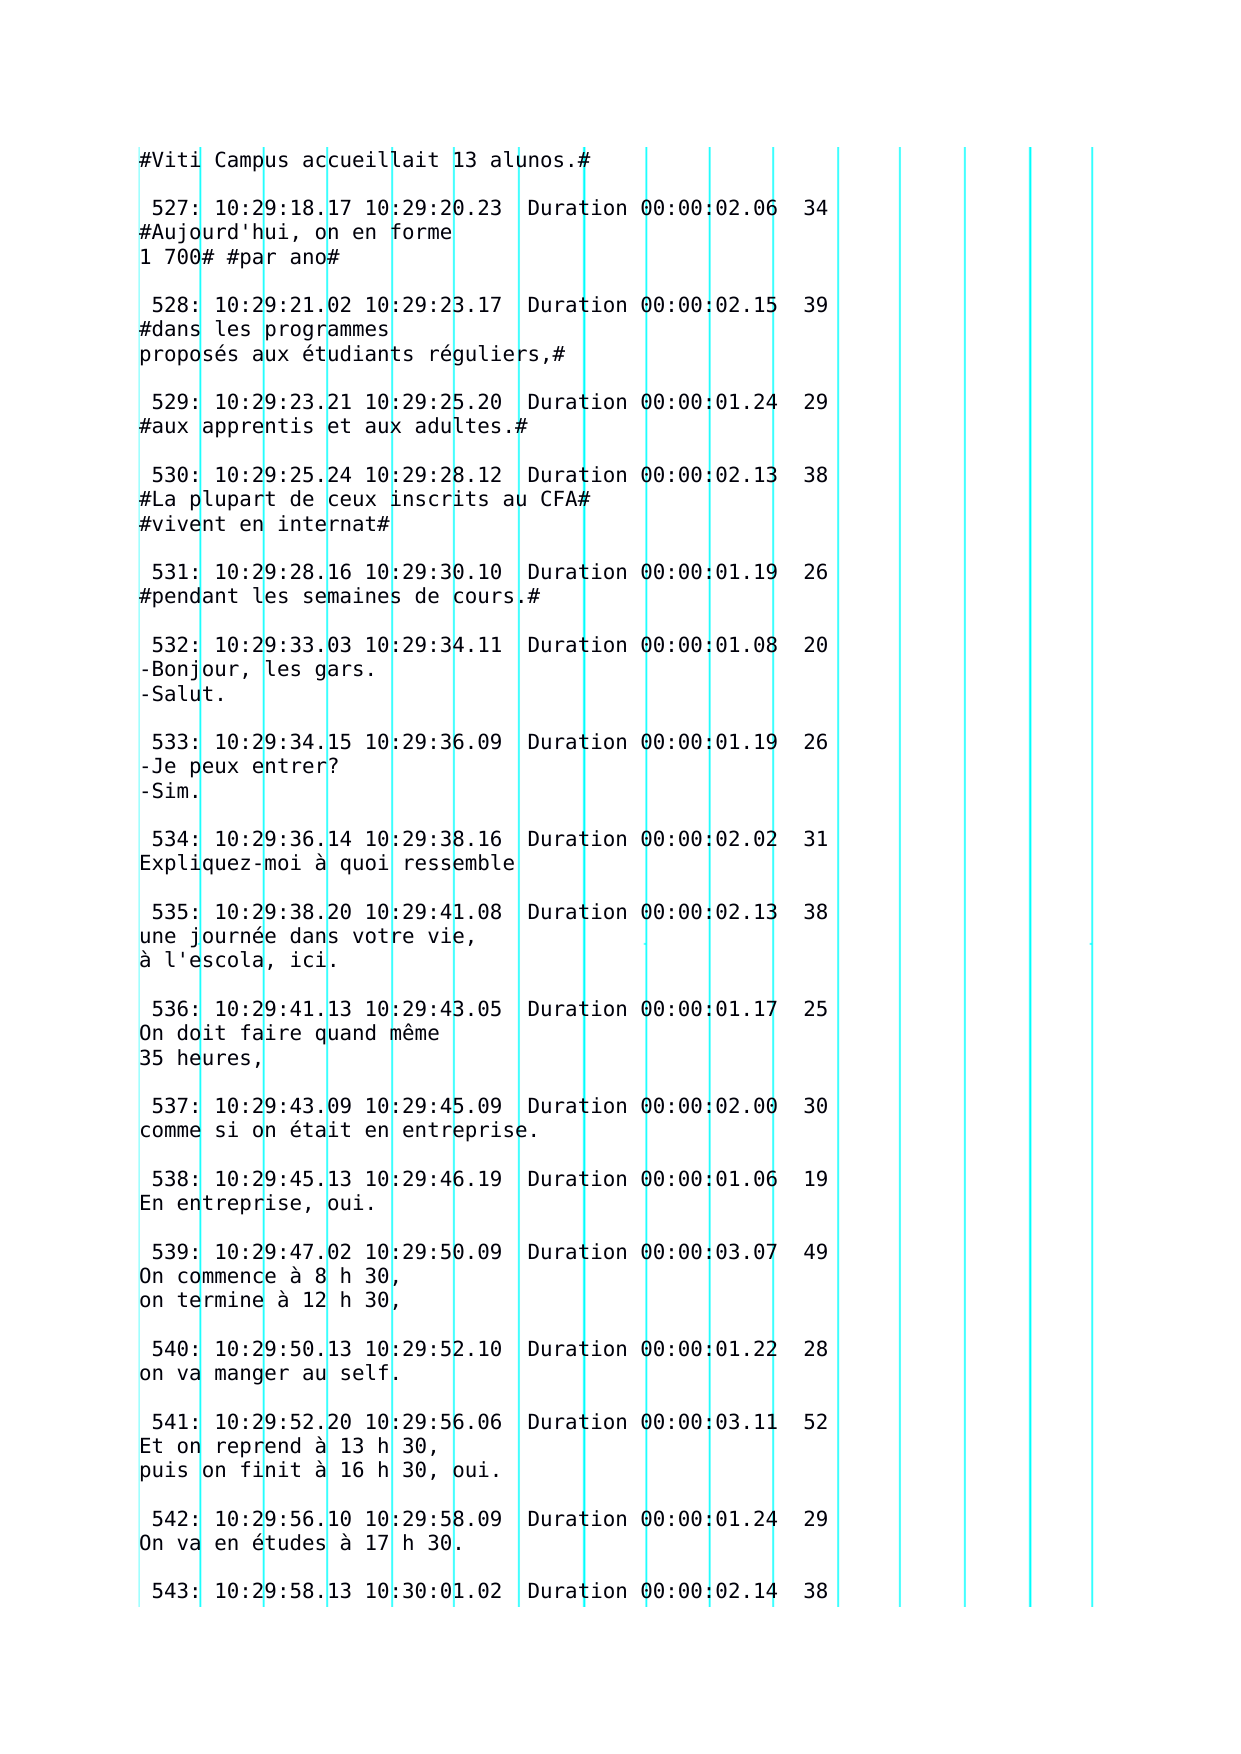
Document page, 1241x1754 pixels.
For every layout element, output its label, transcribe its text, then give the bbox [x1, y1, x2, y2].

text 531: 10:29:28.16 10:29:30.10 Duration 00:00:01.19 26 [139, 560, 1101, 584]
text proposés aux étudiants réguliers,# [139, 342, 1101, 366]
text 542: 10:29:56.10 10:29:58.09 Duration 00:00:01.24 29 [139, 1507, 1101, 1531]
text En entreprise, oui. [139, 1191, 1101, 1216]
text -Je peux entrer? [139, 754, 1101, 779]
text 537: 10:29:43.09 10:29:45.09 Duration 00:00:02.00 30 [139, 1094, 1101, 1118]
text 541: 10:29:52.20 10:29:56.06 Duration 00:00:03.11 52 [139, 1410, 1101, 1434]
text On doit faire quand même [139, 1021, 1101, 1046]
text on va manger au self. [139, 1361, 1101, 1385]
text Et on reprend à 13 h 30, [139, 1434, 1101, 1458]
picture [138, 147, 1102, 1607]
text 532: 10:29:33.03 10:29:34.11 Duration 00:00:01.08 20 [139, 633, 1101, 657]
text une journée dans votre vie, [139, 924, 1101, 948]
text 529: 10:29:23.21 10:29:25.20 Duration 00:00:01.24 29 [139, 390, 1101, 414]
text -Salut. [139, 682, 1101, 706]
text 533: 10:29:34.15 10:29:36.09 Duration 00:00:01.19 26 [139, 730, 1101, 754]
text Expliquez-moi à quoi ressemble [139, 851, 1101, 876]
text #vivent en internat# [139, 512, 1101, 536]
text 1 700# #par ano# [139, 245, 1101, 269]
text #aux apprentis et aux adultes.# [139, 414, 1101, 439]
text 538: 10:29:45.13 10:29:46.19 Duration 00:00:01.06 19 [139, 1167, 1101, 1191]
text 539: 10:29:47.02 10:29:50.09 Duration 00:00:03.07 49 [139, 1240, 1101, 1264]
text -Sim. [139, 779, 1101, 803]
text #pendant les semaines de cours.# [139, 584, 1101, 609]
text On va en études à 17 h 30. [139, 1531, 1101, 1555]
text #Aujourd'hui, on en forme [139, 220, 1101, 245]
text 35 heures, [139, 1046, 1101, 1070]
text 536: 10:29:41.13 10:29:43.05 Duration 00:00:01.17 25 [139, 997, 1101, 1021]
text on termine à 12 h 30, [139, 1288, 1101, 1313]
text 540: 10:29:50.13 10:29:52.10 Duration 00:00:01.22 28 [139, 1337, 1101, 1361]
text 543: 10:29:58.13 10:30:01.02 Duration 00:00:02.14 38 [139, 1579, 1101, 1604]
text On commence à 8 h 30, [139, 1264, 1101, 1288]
text -Bonjour, les gars. [139, 657, 1101, 682]
text à l'escola, ici. [139, 948, 1101, 973]
text #Viti Campus accueillait 13 alunos.# [139, 148, 1101, 172]
text 534: 10:29:36.14 10:29:38.16 Duration 00:00:02.02 31 [139, 827, 1101, 851]
text 530: 10:29:25.24 10:29:28.12 Duration 00:00:02.13 38 [139, 463, 1101, 487]
text 535: 10:29:38.20 10:29:41.08 Duration 00:00:02.13 38 [139, 900, 1101, 924]
text 528: 10:29:21.02 10:29:23.17 Duration 00:00:02.15 39 [139, 293, 1101, 317]
text comme si on était en entreprise. [139, 1118, 1101, 1143]
text puis on finit à 16 h 30, oui. [139, 1458, 1101, 1482]
text 527: 10:29:18.17 10:29:20.23 Duration 00:00:02.06 34 [139, 196, 1101, 220]
text #dans les programmes [139, 317, 1101, 342]
text #La plupart de ceux inscrits au CFA# [139, 487, 1101, 512]
